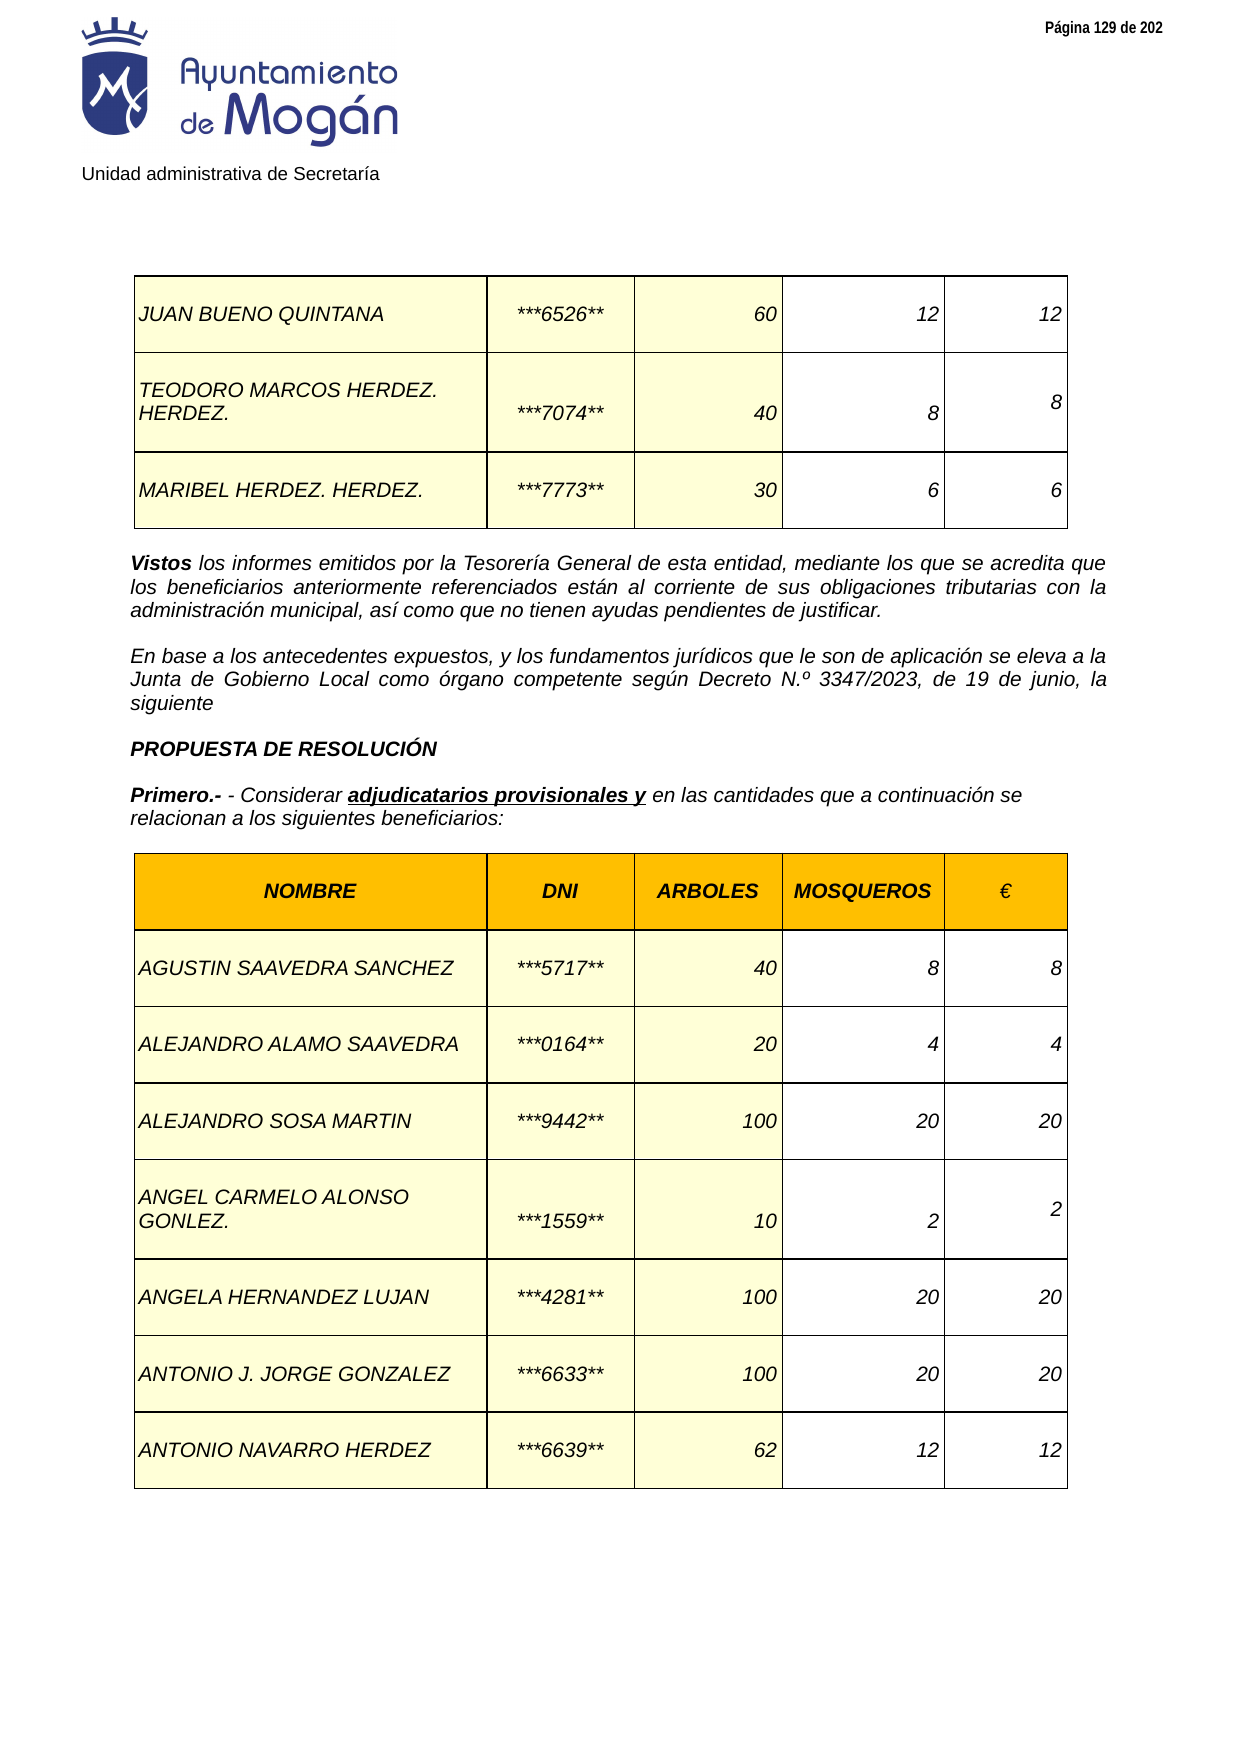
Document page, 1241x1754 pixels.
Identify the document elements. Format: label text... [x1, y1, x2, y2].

table_cell 12 [783, 1413, 944, 1488]
table_cell ***6639** [488, 1413, 634, 1488]
table_cell 6 [783, 453, 944, 527]
table_cell 8 [783, 353, 944, 451]
table_cell 62 [635, 1413, 782, 1488]
table_cell 100 [635, 1336, 782, 1411]
table_header NOMBRE [135, 854, 486, 929]
table_cell 20 [945, 1084, 1067, 1158]
table_cell 6 [945, 453, 1067, 527]
table_cell 100 [635, 1260, 782, 1335]
table_cell 20 [783, 1260, 944, 1335]
table_cell ***6526** [488, 277, 634, 351]
table_cell ALEJANDRO SOSA MARTIN [135, 1084, 486, 1158]
table_cell AGUSTIN SAAVEDRA SANCHEZ [135, 931, 486, 1006]
table_cell 4 [783, 1007, 944, 1082]
table_cell ***0164** [488, 1007, 634, 1082]
picture [81, 17, 398, 153]
table_cell JUAN BUENO QUINTANA [135, 277, 486, 351]
table_cell 20 [635, 1007, 782, 1082]
table_cell 12 [945, 1413, 1067, 1488]
table_cell 8 [783, 931, 944, 1006]
table_cell ***6633** [488, 1336, 634, 1411]
table_header € [945, 854, 1067, 929]
table_header MOSQUEROS [783, 854, 944, 929]
text Primero.- - Considerar adjudicatarios provisionales y en las cantidades que a continuación se relacionan a los siguientes beneficiarios: [130, 783, 1110, 830]
table_cell 20 [945, 1336, 1067, 1411]
table_cell 10 [635, 1160, 782, 1258]
text En base a los antecedentes expuestos, y los fundamentos jurídicos que le son de aplicación se eleva a la Junta de Gobierno Local como órgano competente según Decreto N.º 3347/2023, de 19 de junio, la siguiente [130, 644, 1110, 714]
table_cell 40 [635, 353, 782, 451]
text PROPUESTA DE RESOLUCIÓN [130, 737, 1110, 760]
table_cell 12 [945, 277, 1067, 351]
table_cell TEODORO MARCOS HERDEZ. HERDEZ. [135, 353, 486, 451]
text Vistos los informes emitidos por la Tesorería General de esta entidad, mediante los que se acredita que los beneficiarios anteriormente referenciados están al corriente de sus obligaciones tributarias con la administración municipal, así como que no tienen ayudas pendientes de justificar. [130, 552, 1110, 622]
table_cell 20 [783, 1336, 944, 1411]
table_cell ***4281** [488, 1260, 634, 1335]
table_cell ANGELA HERNANDEZ LUJAN [135, 1260, 486, 1335]
table_header DNI [488, 854, 634, 929]
table_cell ANTONIO J. JORGE GONZALEZ [135, 1336, 486, 1411]
table_cell 8 [945, 353, 1067, 451]
table_cell 4 [945, 1007, 1067, 1082]
table_cell 2 [783, 1160, 944, 1258]
table_cell MARIBEL HERDEZ. HERDEZ. [135, 453, 486, 527]
table_cell ***1559** [488, 1160, 634, 1258]
table_header ARBOLES [635, 854, 782, 929]
table_cell 20 [945, 1260, 1067, 1335]
table_cell ALEJANDRO ALAMO SAAVEDRA [135, 1007, 486, 1082]
table_cell 12 [783, 277, 944, 351]
table_cell 20 [783, 1084, 944, 1158]
table_cell 8 [945, 931, 1067, 1006]
table_cell ANTONIO NAVARRO HERDEZ [135, 1413, 486, 1488]
table_cell 40 [635, 931, 782, 1006]
table_cell 100 [635, 1084, 782, 1158]
table_cell ***7773** [488, 453, 634, 527]
table_cell 2 [945, 1160, 1067, 1258]
table_cell ***5717** [488, 931, 634, 1006]
table_cell ***9442** [488, 1084, 634, 1158]
table_cell 60 [635, 277, 782, 351]
table_cell 30 [635, 453, 782, 527]
table_cell ***7074** [488, 353, 634, 451]
table_cell ANGEL CARMELO ALONSO GONLEZ. [135, 1160, 486, 1258]
